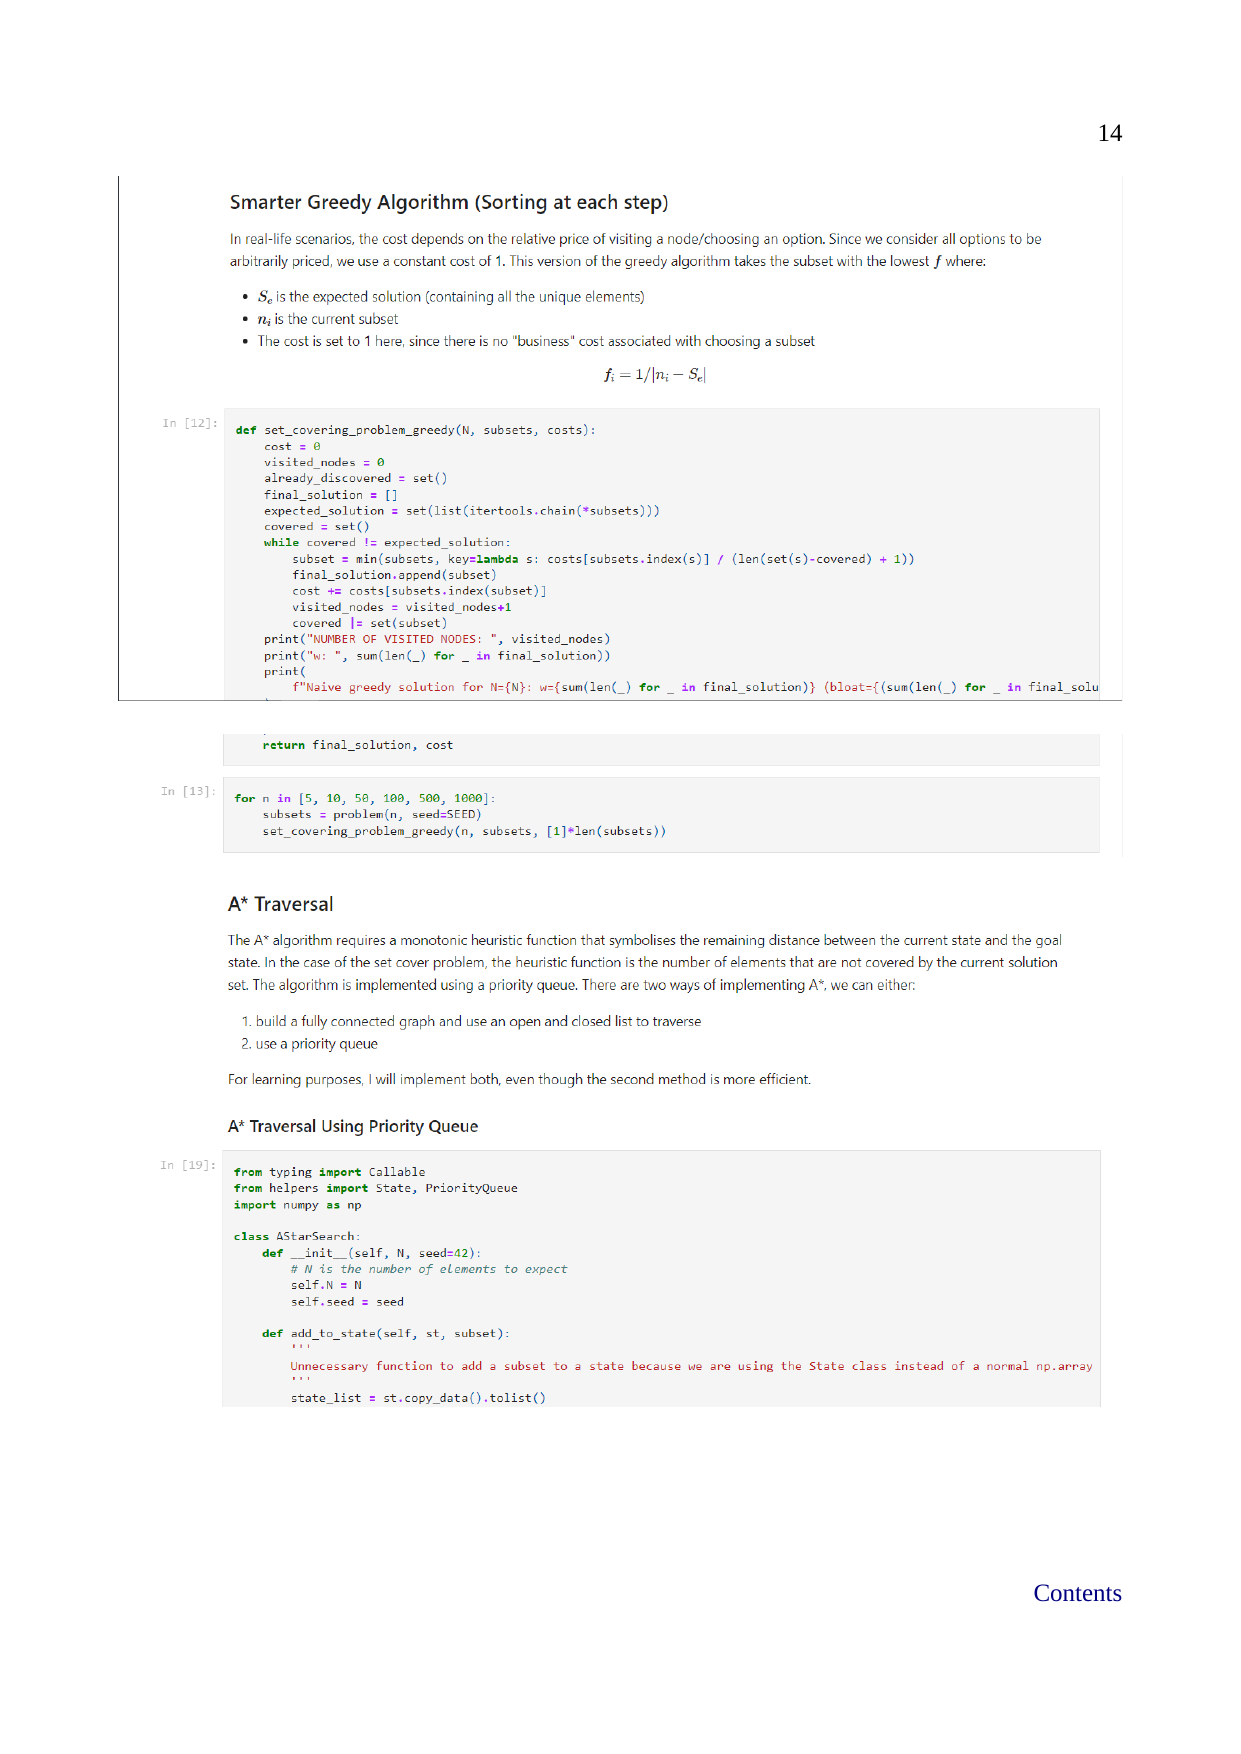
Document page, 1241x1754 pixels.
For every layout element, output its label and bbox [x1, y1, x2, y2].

picture [118, 176, 1123, 701]
picture [118, 890, 1123, 1407]
picture [118, 734, 1123, 857]
